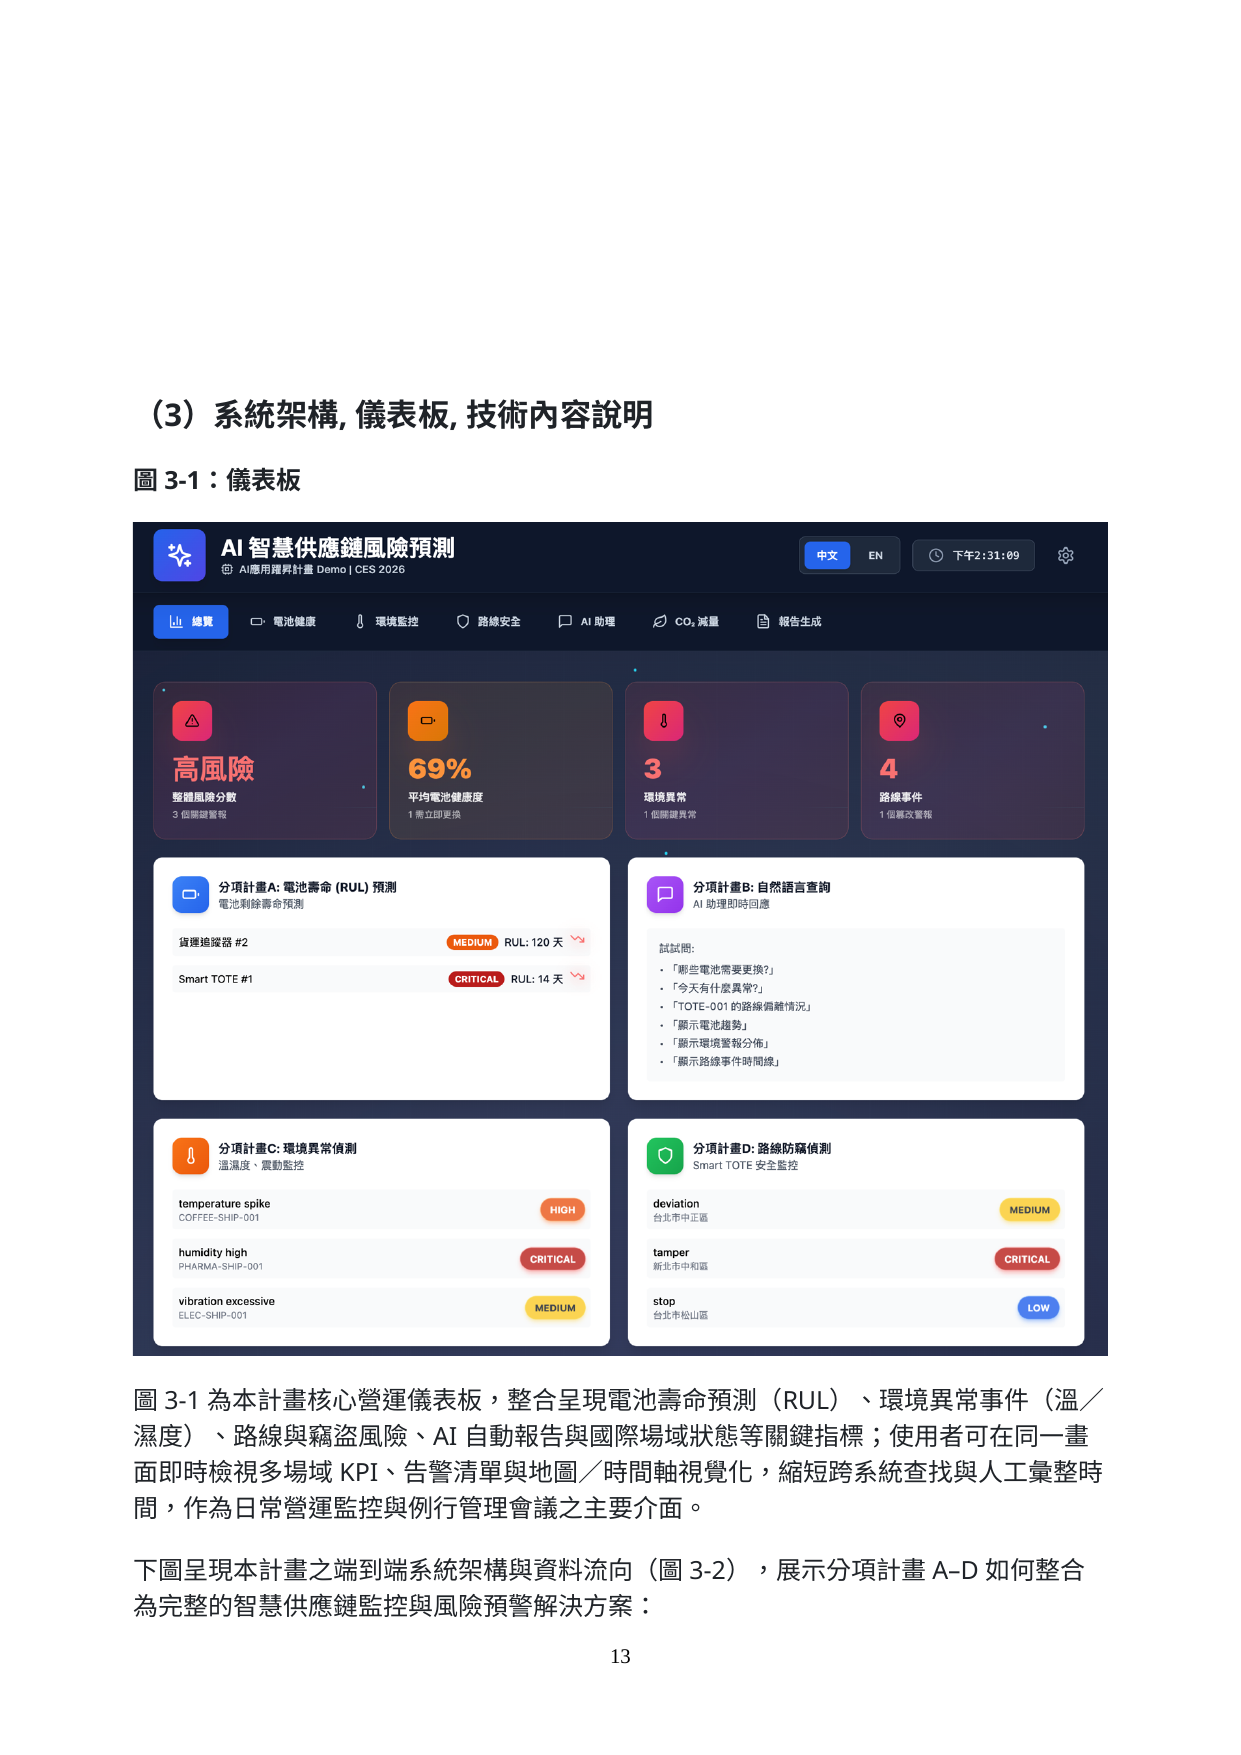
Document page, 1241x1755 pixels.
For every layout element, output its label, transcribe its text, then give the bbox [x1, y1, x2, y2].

text 下圖呈現本計畫之端到端系統架構與資料流向（圖 3-2），展示分項計畫 A–D 如何整合為完整的智慧供應鏈監控與風險預警解決方案： [133, 1550, 1107, 1623]
subtitle （3）系統架構, 儀表板, 技術內容說明 [133, 390, 1107, 436]
text 圖 3-1：儀表板 [133, 461, 1107, 497]
text 圖 3-1 為本計畫核心營運儀表板，整合呈現電池壽命預測（RUL）、環境異常事件（溫／濕度）、路線與竊盜風險、AI 自動報告與國際場域狀態等關鍵指標；使用者可在同一畫面即時檢視多場域 KPI、告警清單與地圖／時間軸視覺化，縮短跨系統查找與人工彙整時間，作為日常營運監控與例行管理會議之主要介面。 [133, 1380, 1107, 1525]
